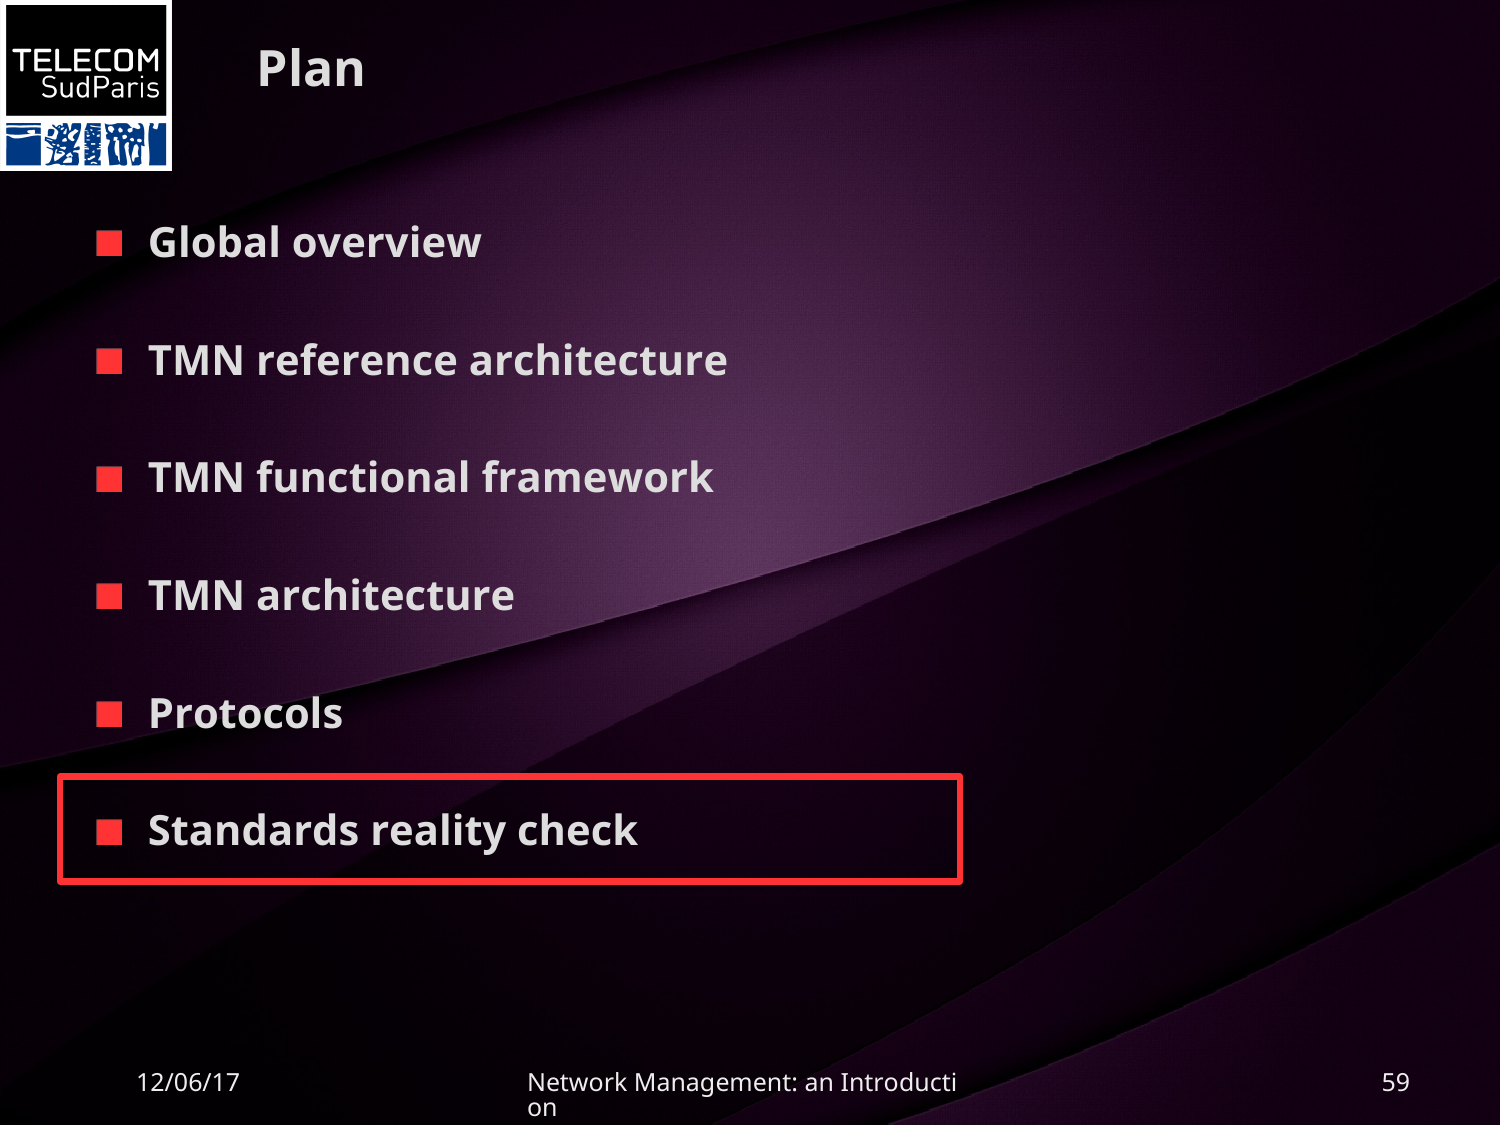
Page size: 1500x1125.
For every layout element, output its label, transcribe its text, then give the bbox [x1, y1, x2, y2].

title Plan [242, 7, 1436, 126]
list Global overview TMN reference architecture TMN functional framework TMN architecture Protocols Standards reality check [76, 780, 957, 878]
list Global overview TMN reference architecture TMN functional framework TMN architecture Protocols Standards reality check [76, 207, 1427, 977]
picture [0, 0, 1500, 1125]
